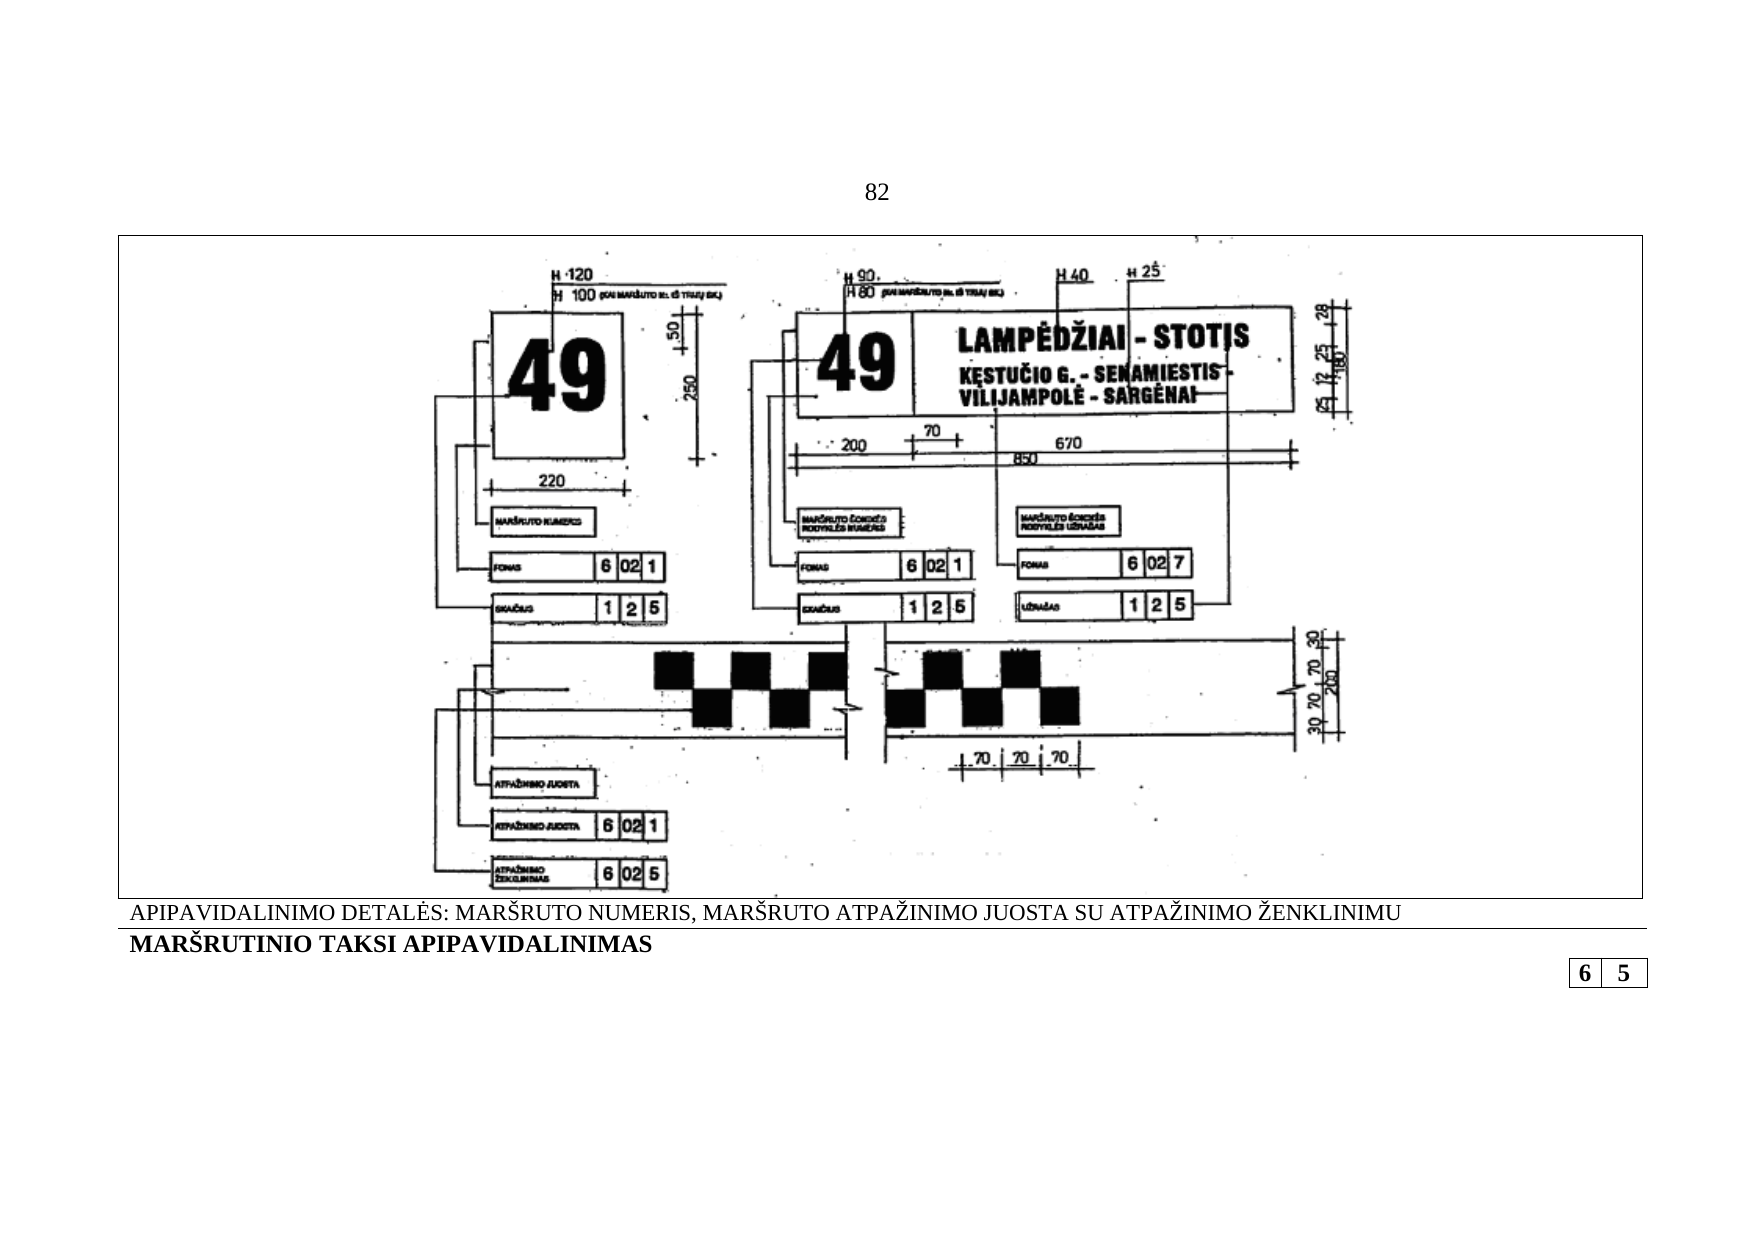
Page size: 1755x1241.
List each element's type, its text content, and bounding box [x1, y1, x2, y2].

table_cell 5 [1602, 959, 1647, 987]
table_header [1643, 235, 1647, 898]
table_cell 6 [1570, 959, 1601, 987]
table_cell MARŠRUTINIO TAKSI APIPAVIDALINIMAS [118, 929, 1570, 987]
table_cell [1642, 898, 1647, 928]
table_cell APIPAVIDALINIMO DETALĖS: MARŠRUTO NUMERIS, MARŠRUTO ATPAŽINIMO JUOSTA SU ATPAŽINIMO ŽENKLINIMU [118, 899, 1642, 928]
table_header [119, 236, 422, 898]
table_cell [1601, 929, 1647, 957]
table_cell [1570, 929, 1601, 957]
table_header [1371, 236, 1642, 898]
